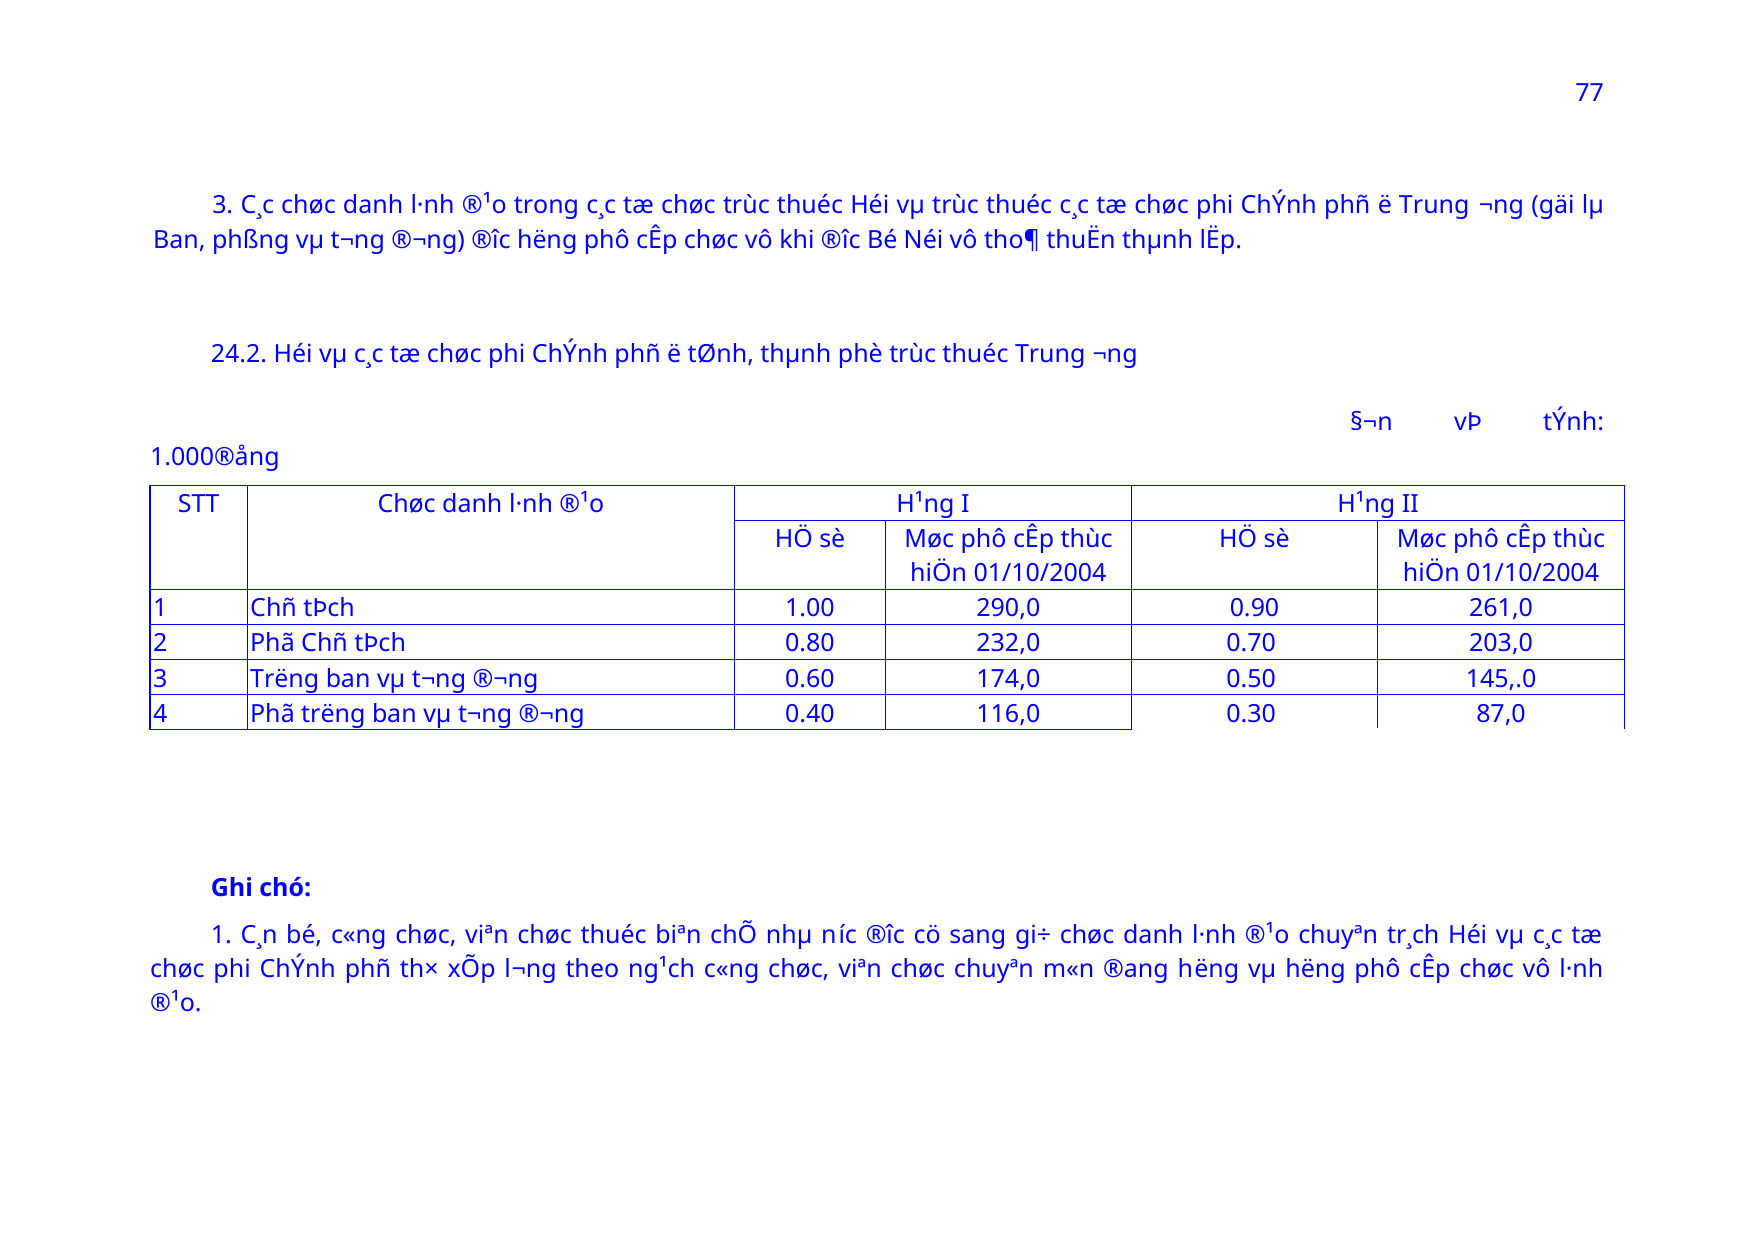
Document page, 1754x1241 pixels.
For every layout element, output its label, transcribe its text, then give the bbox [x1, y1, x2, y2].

table_cell 0.60 [735, 660, 885, 694]
table_cell 232,0 [886, 625, 1131, 659]
table_cell 2 [151, 625, 247, 659]
table_header H¹ng I [735, 486, 1131, 520]
text 3. C¸c chøc danh l·nh ®¹o trong c¸c tæ chøc trùc thuéc Héi vµ trùc thuéc c¸c tæ chøc phi ChÝnh phñ ë Trung ­¬ng (gäi lµ Ban, phßng vµ t­¬ng ®­¬ng) ®­îc h­ëng phô cÊp chøc vô khi ®­îc Bé Néi vô tho¶ thuËn thµnh lËp. [153, 187, 1604, 289]
table_cell 203,0 [1378, 625, 1624, 659]
table_cell 4 [151, 695, 247, 729]
table_cell 87,0 [1377, 695, 1624, 729]
table_cell 1.00 [735, 590, 885, 624]
table_cell HÖ sè [735, 521, 885, 589]
text 1. C¸n bé, c«ng chøc, viªn chøc thuéc biªn chÕ nhµ n­íc ®­îc cö sang gi÷ chøc danh l·nh ®¹o chuyªn tr¸ch Héi vµ c¸c tæ chøc phi ChÝnh phñ th× xÕp l­¬ng theo ng¹ch c«ng chøc, viªn chøc chuyªn m«n ®ang h­ëng vµ h­ëng phô cÊp chøc vô l·nh ®¹o. [150, 917, 1604, 1019]
table_cell 3 [151, 660, 247, 694]
table_cell 0.80 [735, 625, 885, 659]
table_cell Møc phô cÊp thùc hiÖn 01/10/2004 [886, 521, 1131, 589]
table_cell Phã Chñ tÞch [248, 625, 734, 659]
table_header STT [151, 486, 247, 589]
table_cell Møc phô cÊp thùc hiÖn 01/10/2004 [1378, 521, 1624, 589]
table_cell 0.50 [1132, 660, 1377, 694]
table_cell 261,0 [1378, 590, 1624, 624]
text §¬n vÞ tÝnh: 1.000®ång [150, 404, 1604, 472]
table_cell 174,0 [886, 660, 1131, 694]
table_cell HÖ sè [1132, 521, 1377, 589]
table_cell Chñ tÞch [248, 590, 734, 624]
text 24.2. Héi vµ c¸c tæ chøc phi ChÝnh phñ ë tØnh, thµnh phè trùc thuéc Trung ­¬ng [153, 336, 1604, 370]
table_cell 0.70 [1132, 625, 1377, 659]
table_cell 145,.0 [1378, 660, 1624, 694]
table_cell 0.90 [1132, 590, 1377, 624]
table_cell Phã tr­ëng ban vµ t­¬ng ®­¬ng [248, 695, 734, 729]
table_cell 1 [151, 590, 247, 624]
text Ghi chó: [150, 870, 1604, 904]
table_cell 116,0 [886, 695, 1131, 729]
table_header Chøc danh l·nh ®¹o [248, 486, 734, 589]
table_cell 0.30 [1132, 695, 1377, 729]
table_header H¹ng II [1132, 486, 1624, 520]
table_cell 0.40 [735, 695, 885, 729]
table_cell Tr­ëng ban vµ t­¬ng ®­¬ng [248, 660, 734, 694]
table_cell 290,0 [886, 590, 1131, 624]
